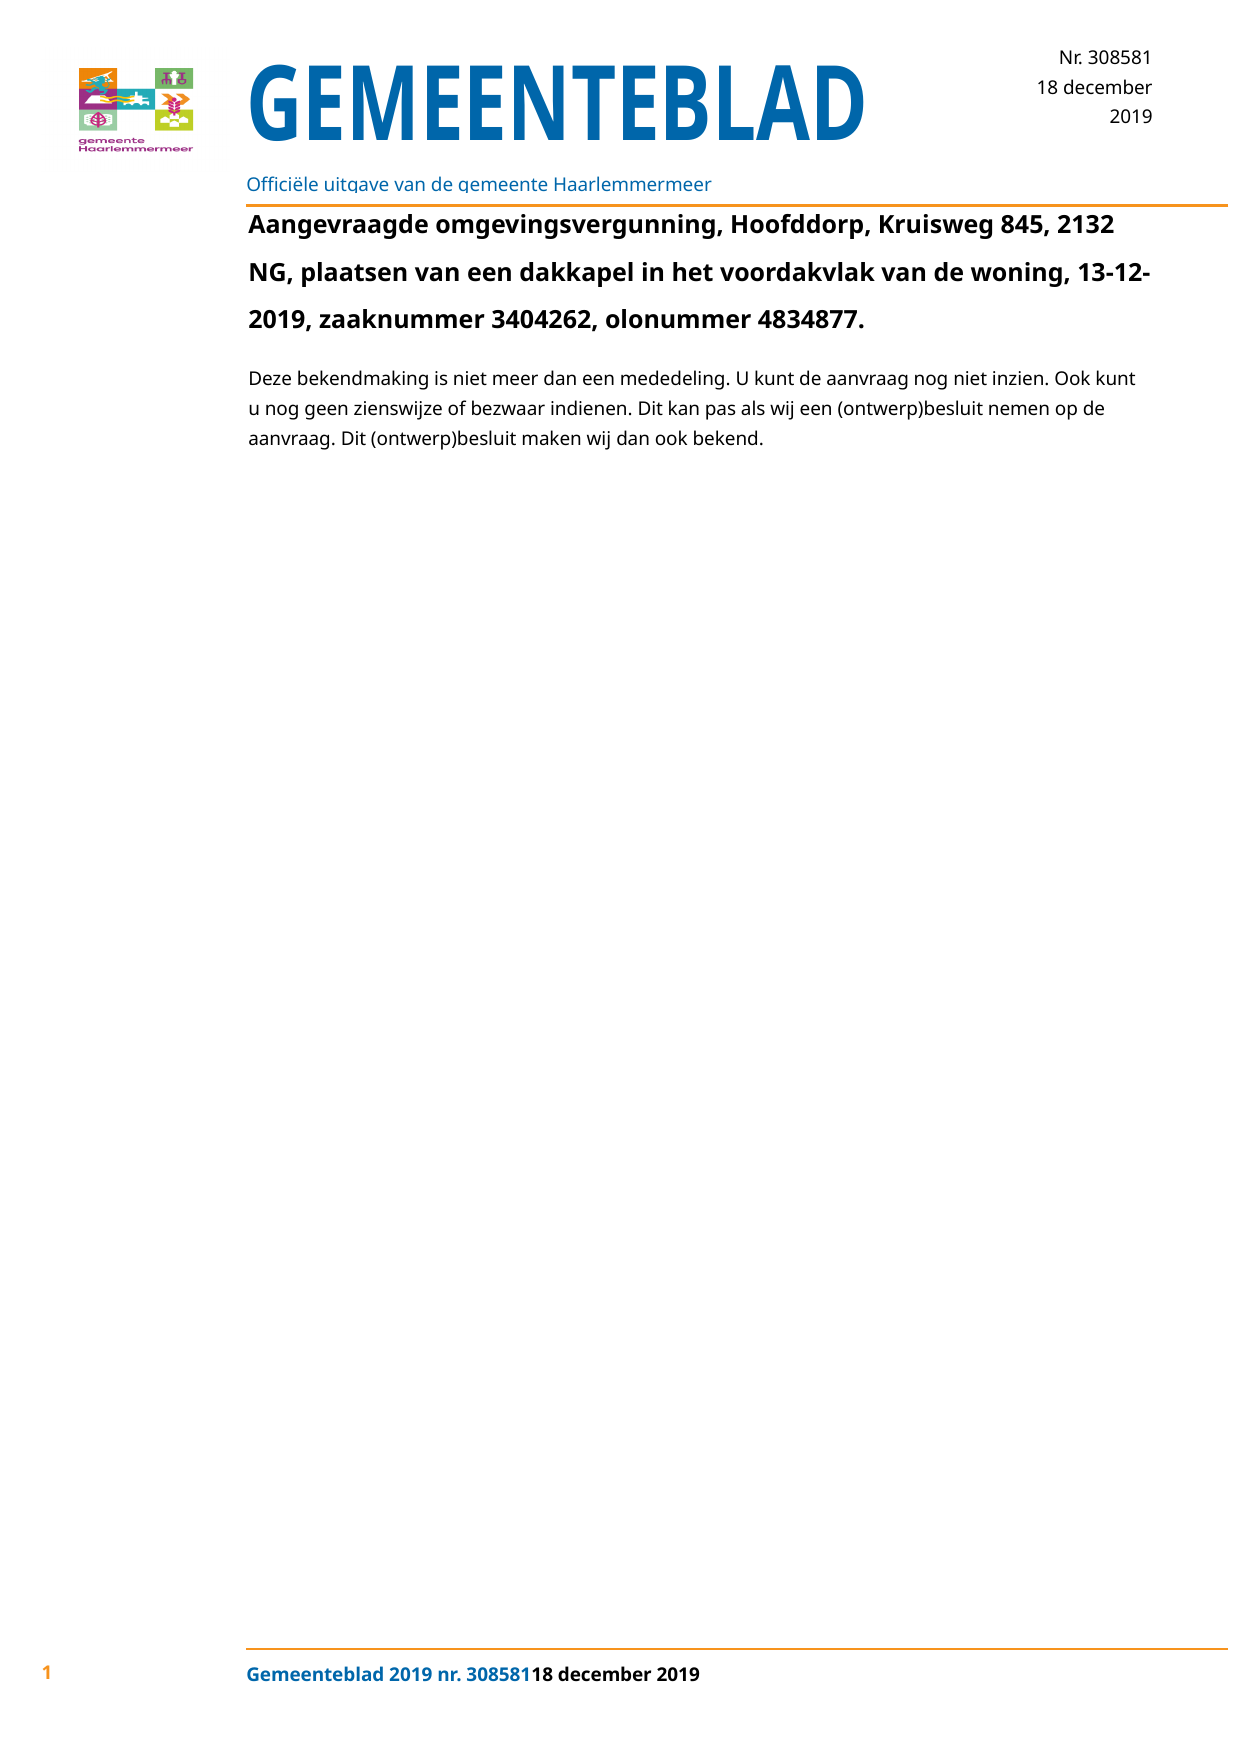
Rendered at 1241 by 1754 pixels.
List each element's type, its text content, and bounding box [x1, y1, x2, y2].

text Deze bekendmaking is niet meer dan een mededeling. U kunt de aanvraag nog niet inzien. Ook kunt u nog geen zienswijze of bezwaar indienen. Dit kan pas als wij een (ontwerp)besluit nemen op de aanvraag. Dit (ontwerp)besluit maken wij dan ook bekend. [248, 366, 1152, 450]
picture [41, 47, 231, 172]
text Aangevraagde omgevingsvergunning, Hoofddorp, Kruisweg 845, 2132 NG, plaatsen van een dakkapel in het voordakvlak van de woning, 13-12-2019, zaaknummer 3404262, olonummer 4834877. [248, 207, 1152, 336]
